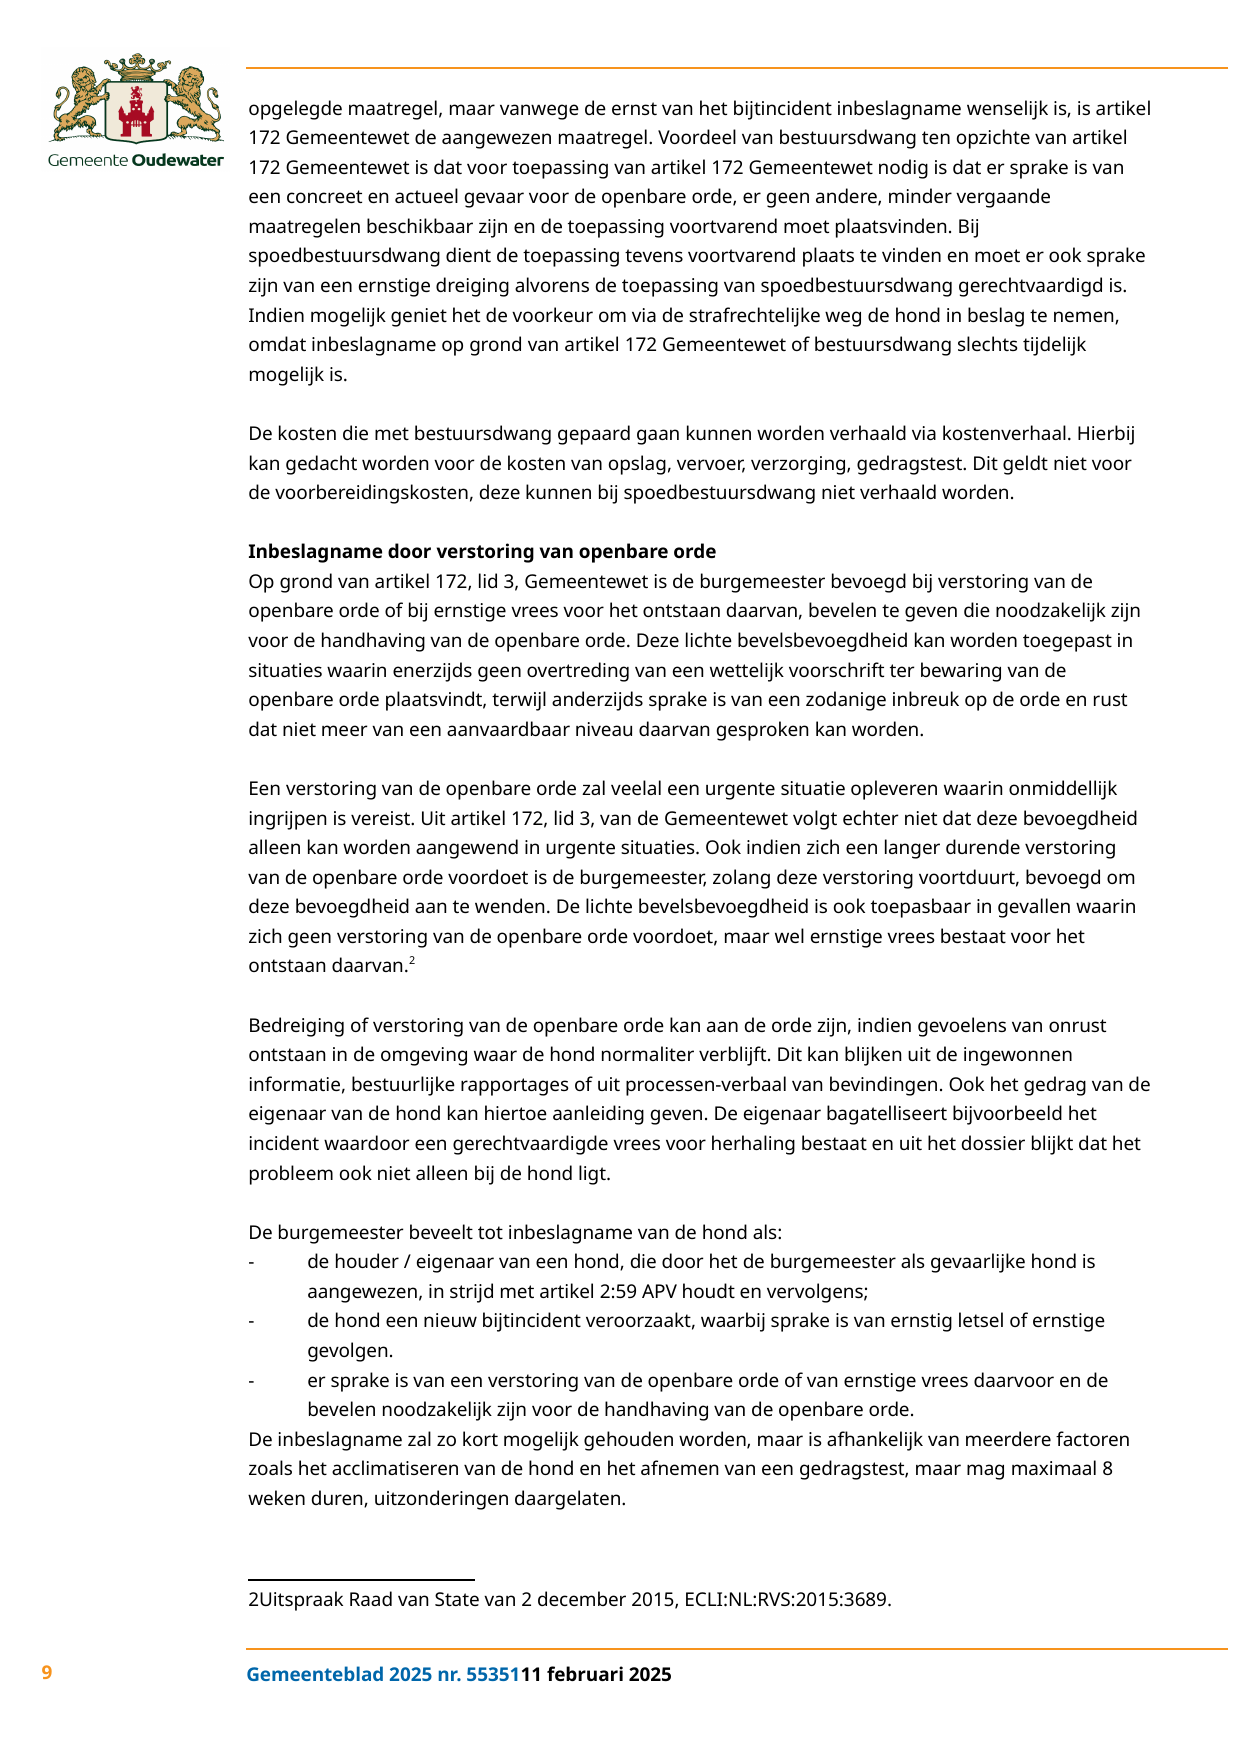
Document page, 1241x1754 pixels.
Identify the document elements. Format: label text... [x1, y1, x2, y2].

list de houder / eigenaar van een hond, die door het de burgemeester als gevaarlijke hond is aangewezen, in strijd met artikel 2:59 APV houdt en vervolgens; [248, 1248, 1152, 1304]
text De burgemeester beveelt tot inbeslagname van de hond als: [248, 1219, 1152, 1245]
text Inbeslagname door verstoring van openbare orde [248, 538, 1152, 564]
text Op grond van artikel 172, lid 3, Gemeentewet is de burgemeester bevoegd bij verstoring van de openbare orde of bij ernstige vrees voor het ontstaan daarvan, bevelen te geven die noodzakelijk zijn voor de handhaving van de openbare orde. Deze lichte bevelsbevoegdheid kan worden toegepast in situaties waarin enerzijds geen overtreding van een wettelijk voorschrift ter bewaring van de openbare orde plaatsvindt, terwijl anderzijds sprake is van een zodanige inbreuk op de orde en rust dat niet meer van een aanvaardbaar niveau daarvan gesproken kan worden. [248, 568, 1152, 742]
list er sprake is van een verstoring van de openbare orde of van ernstige vrees daarvoor en de bevelen noodzakelijk zijn voor de handhaving van de openbare orde. [248, 1367, 1152, 1422]
text De kosten die met bestuursdwang gepaard gaan kunnen worden verhaald via kostenverhaal. Hierbij kan gedacht worden voor de kosten van opslag, vervoer, verzorging, gedragstest. Dit geldt niet voor de voorbereidingskosten, deze kunnen bij spoedbestuursdwang niet verhaald worden. [248, 420, 1152, 505]
text Bedreiging of verstoring van de openbare orde kan aan de orde zijn, indien gevoelens van onrust ontstaan in de omgeving waar de hond normaliter verblijft. Dit kan blijken uit de ingewonnen informatie, bestuurlijke rapportages of uit processen-verbaal van bevindingen. Ook het gedrag van de eigenaar van de hond kan hiertoe aanleiding geven. De eigenaar bagatelliseert bijvoorbeeld het incident waardoor een gerechtvaardigde vrees voor herhaling bestaat en uit het dossier blijkt dat het probleem ook niet alleen bij de hond ligt. [248, 1012, 1152, 1186]
list de hond een nieuw bijtincident veroorzaakt, waarbij sprake is van ernstig letsel of ernstige gevolgen. [248, 1308, 1152, 1363]
text opgelegde maatregel, maar vanwege de ernst van het bijtincident inbeslagname wenselijk is, is artikel 172 Gemeentewet de aangewezen maatregel. Voordeel van bestuursdwang ten opzichte van artikel 172 Gemeentewet is dat voor toepassing van artikel 172 Gemeentewet nodig is dat er sprake is van een concreet en actueel gevaar voor de openbare orde, er geen andere, minder vergaande maatregelen beschikbaar zijn en de toepassing voortvarend moet plaatsvinden. Bij spoedbestuursdwang dient de toepassing tevens voortvarend plaats te vinden en moet er ook sprake zijn van een ernstige dreiging alvorens de toepassing van spoedbestuursdwang gerechtvaardigd is. Indien mogelijk geniet het de voorkeur om via de strafrechtelijke weg de hond in beslag te nemen, omdat inbeslagname op grond van artikel 172 Gemeentewet of bestuursdwang slechts tijdelijk mogelijk is. [248, 95, 1152, 387]
text Uitspraak Raad van State van 2 december 2015, ECLI:NL:RVS:2015:3689. [248, 1586, 1152, 1612]
text Een verstoring van de openbare orde zal veelal een urgente situatie opleveren waarin onmiddellijk ingrijpen is vereist. Uit artikel 172, lid 3, van de Gemeentewet volgt echter niet dat deze bevoegdheid alleen kan worden aangewend in urgente situaties. Ook indien zich een langer durende verstoring van de openbare orde voordoet is de burgemeester, zolang deze verstoring voortduurt, bevoegd om deze bevoegdheid aan te wenden. De lichte bevelsbevoegdheid is ook toepasbaar in gevallen waarin zich geen verstoring van de openbare orde voordoet, maar wel ernstige vrees bestaat voor het ontstaan daarvan. [248, 775, 1152, 978]
picture [41, 47, 231, 172]
text De inbeslagname zal zo kort mogelijk gehouden worden, maar is afhankelijk van meerdere factoren zoals het acclimatiseren van de hond en het afnemen van een gedragstest, maar mag maximaal 8 weken duren, uitzonderingen daargelaten. [248, 1426, 1152, 1511]
